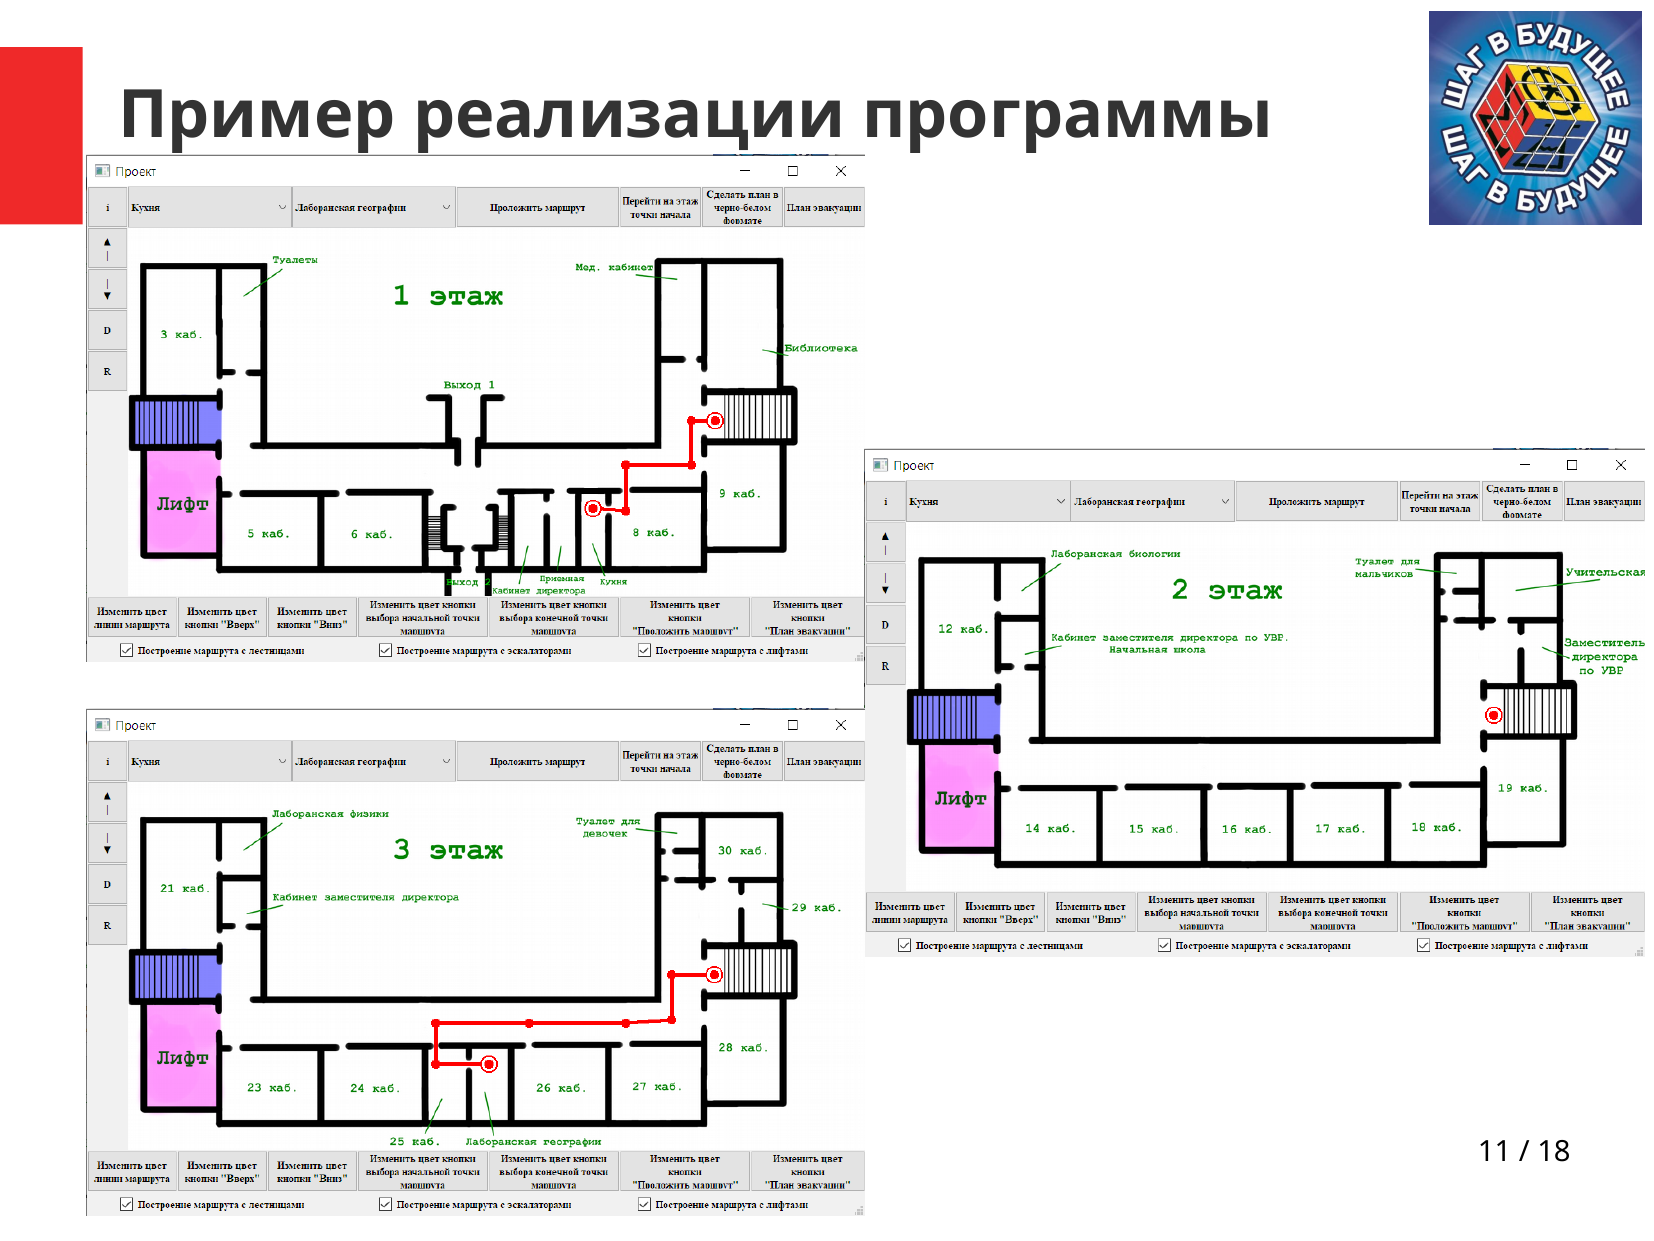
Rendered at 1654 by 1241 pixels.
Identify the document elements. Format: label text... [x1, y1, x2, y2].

picture [1429, 11, 1642, 225]
title Пример реализации программы [118, 0, 1571, 237]
picture [86, 154, 1645, 1216]
